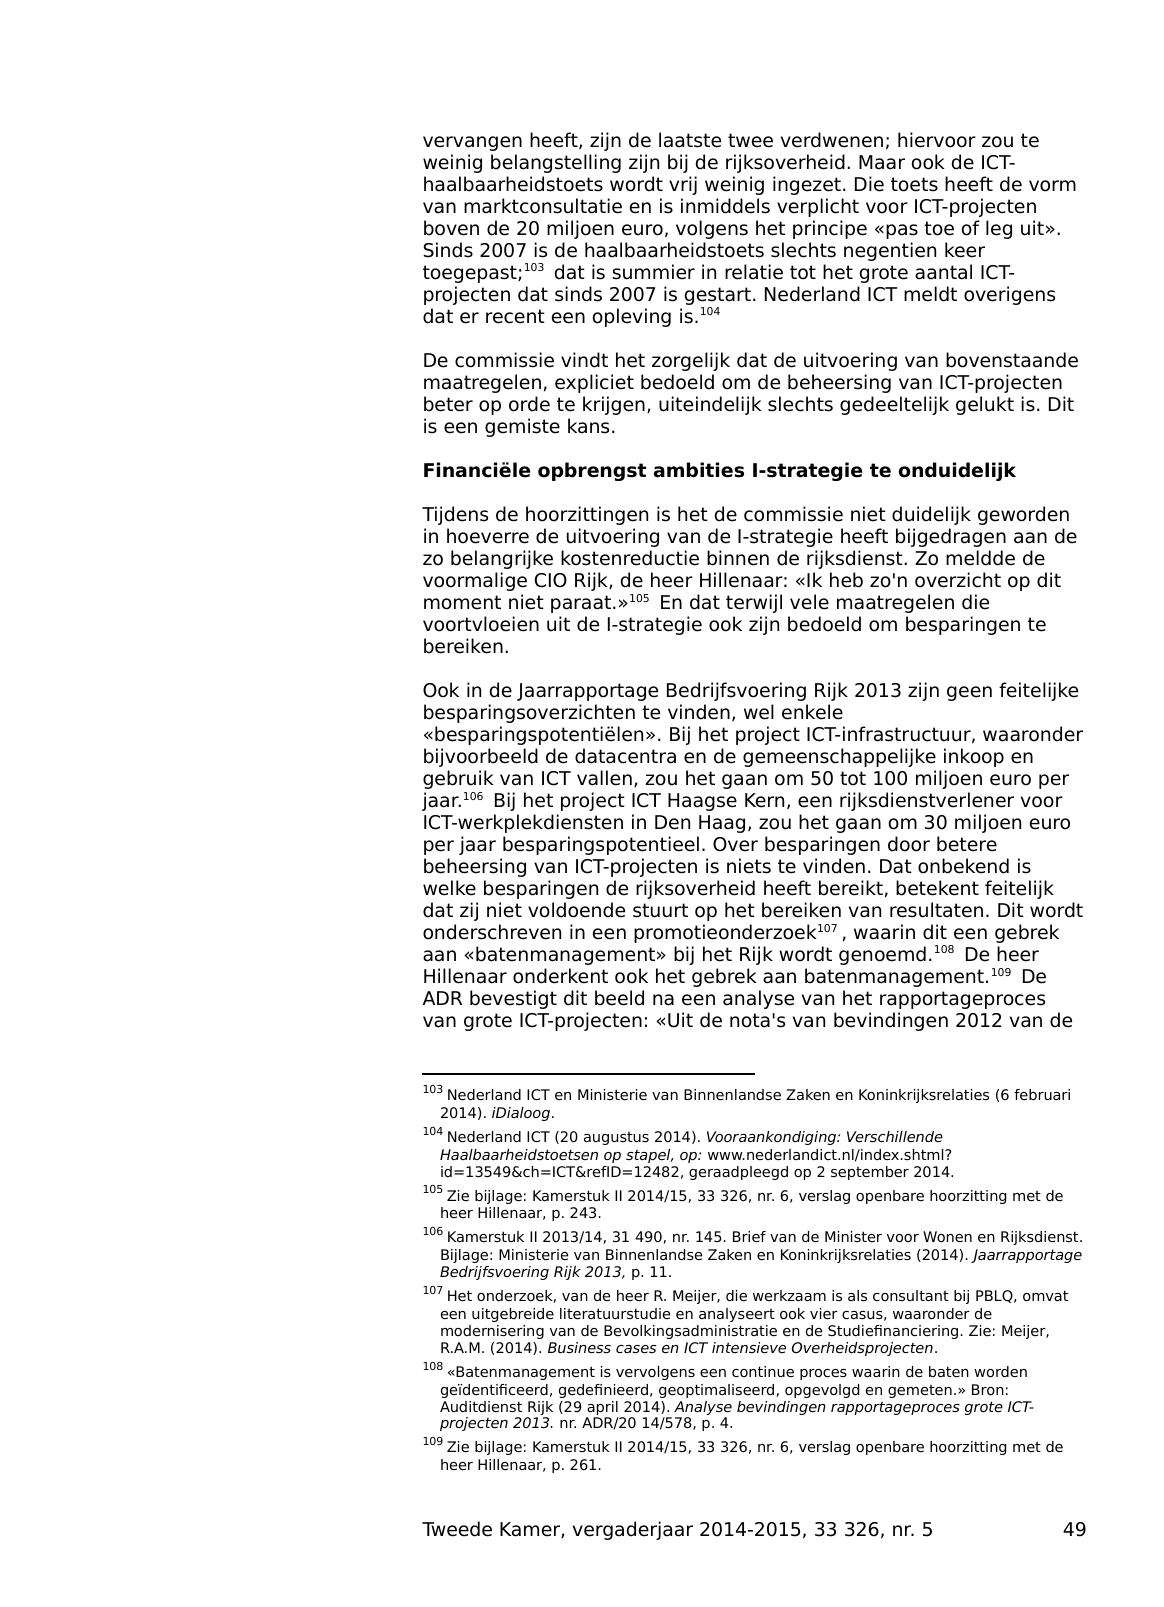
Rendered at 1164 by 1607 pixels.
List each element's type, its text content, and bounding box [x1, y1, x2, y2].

text Het onderzoek, van de heer R. Meijer, die werkzaam is als consultant bij PBLQ, omvat een uitgebreide literatuurstudie en analyseert ook vier casus, waaronder de modernisering van de Bevolkingsadministratie en de Studiefinanciering. Zie: Meijer, R.A.M. (2014). Business cases en ICT intensieve Overheidsprojecten. [422, 1284, 1087, 1357]
subtitle Financiële opbrengst ambities I-strategie te onduidelijk [422, 460, 1087, 482]
text Nederland ICT en Ministerie van Binnenlandse Zaken en Koninkrijksrelaties (6 februari 2014). iDialoog. [422, 1083, 1087, 1122]
text De commissie vindt het zorgelijk dat de uitvoering van bovenstaande maatregelen, expliciet bedoeld om de beheersing van ICT-projecten beter op orde te krijgen, uiteindelijk slechts gedeeltelijk gelukt is. Dit is een gemiste kans. [422, 350, 1087, 438]
text Zie bijlage: Kamerstuk II 2014/15, 33 326, nr. 6, verslag openbare hoorzitting met de heer Hillenaar, p. 261. [422, 1435, 1087, 1474]
text Ook in de Jaarrapportage Bedrijfsvoering Rijk 2013 zijn geen feitelijke besparingsoverzichten te vinden, wel enkele «besparingspotentiëlen». Bij het project ICT-infrastructuur, waaronder bijvoorbeeld de datacentra en de gemeenschappelijke inkoop en gebruik van ICT vallen, zou het gaan om 50 tot 100 miljoen euro per jaar. Bij het project ICT Haagse Kern, een rijksdienstverlener voor ICT-werkplekdiensten in Den Haag, zou het gaan om 30 miljoen euro per jaar besparingspotentieel. Over besparingen door betere beheersing van ICT-projecten is niets te vinden. Dat onbekend is welke besparingen de rijksoverheid heeft bereikt, betekent feitelijk dat zij niet voldoende stuurt op het bereiken van resultaten. Dit wordt onderschreven in een promotieonderzoek, waarin dit een gebrek aan «batenmanagement» bij het Rijk wordt genoemd. De heer Hillenaar onderkent ook het gebrek aan batenmanagement. De ADR bevestigt dit beeld na een analyse van het rapportageproces van grote ICT-projecten: «Uit de nota's van bevindingen 2012 van de [422, 680, 1087, 1032]
text Zie bijlage: Kamerstuk II 2014/15, 33 326, nr. 6, verslag openbare hoorzitting met de heer Hillenaar, p. 243. [422, 1183, 1087, 1222]
text «Batenmanagement is vervolgens een continue proces waarin de baten worden geïdentificeerd, gedefinieerd, geoptimaliseerd, opgevolgd en gemeten.» Bron: Auditdienst Rijk (29 april 2014). Analyse bevindingen rapportageproces grote ICT-projecten 2013. nr. ADR/20 14/578, p. 4. [422, 1360, 1087, 1432]
text Kamerstuk II 2013/14, 31 490, nr. 145. Brief van de Minister voor Wonen en Rijksdienst. Bijlage: Ministerie van Binnenlandse Zaken en Koninkrijksrelaties (2014). Jaarrapportage Bedrijfsvoering Rijk 2013, p. 11. [422, 1225, 1087, 1281]
text Nederland ICT (20 augustus 2014). Vooraankondiging: Verschillende Haalbaarheidstoetsen op stapel, op: www.nederlandict.nl/index.shtml?id=13549&ch=ICT&refID=12482, geraadpleegd op 2 september 2014. [422, 1125, 1087, 1181]
text vervangen heeft, zijn de laatste twee verdwenen; hiervoor zou te weinig belangstelling zijn bij de rijksoverheid. Maar ook de ICT-haalbaarheidstoets wordt vrij weinig ingezet. Die toets heeft de vorm van marktconsultatie en is inmiddels verplicht voor ICT-projecten boven de 20 miljoen euro, volgens het principe «pas toe of leg uit». Sinds 2007 is de haalbaarheidstoets slechts negentien keer toegepast; dat is summier in relatie tot het grote aantal ICT-projecten dat sinds 2007 is gestart. Nederland ICT meldt overigens dat er recent een opleving is. [422, 130, 1087, 328]
text Tijdens de hoorzittingen is het de commissie niet duidelijk geworden in hoeverre de uitvoering van de I-strategie heeft bijgedragen aan de zo belangrijke kostenreductie binnen de rijksdienst. Zo meldde de voormalige CIO Rijk, de heer Hillenaar: «Ik heb zo'n overzicht op dit moment niet paraat.» En dat terwijl vele maatregelen die voortvloeien uit de I-strategie ook zijn bedoeld om besparingen te bereiken. [422, 504, 1087, 658]
